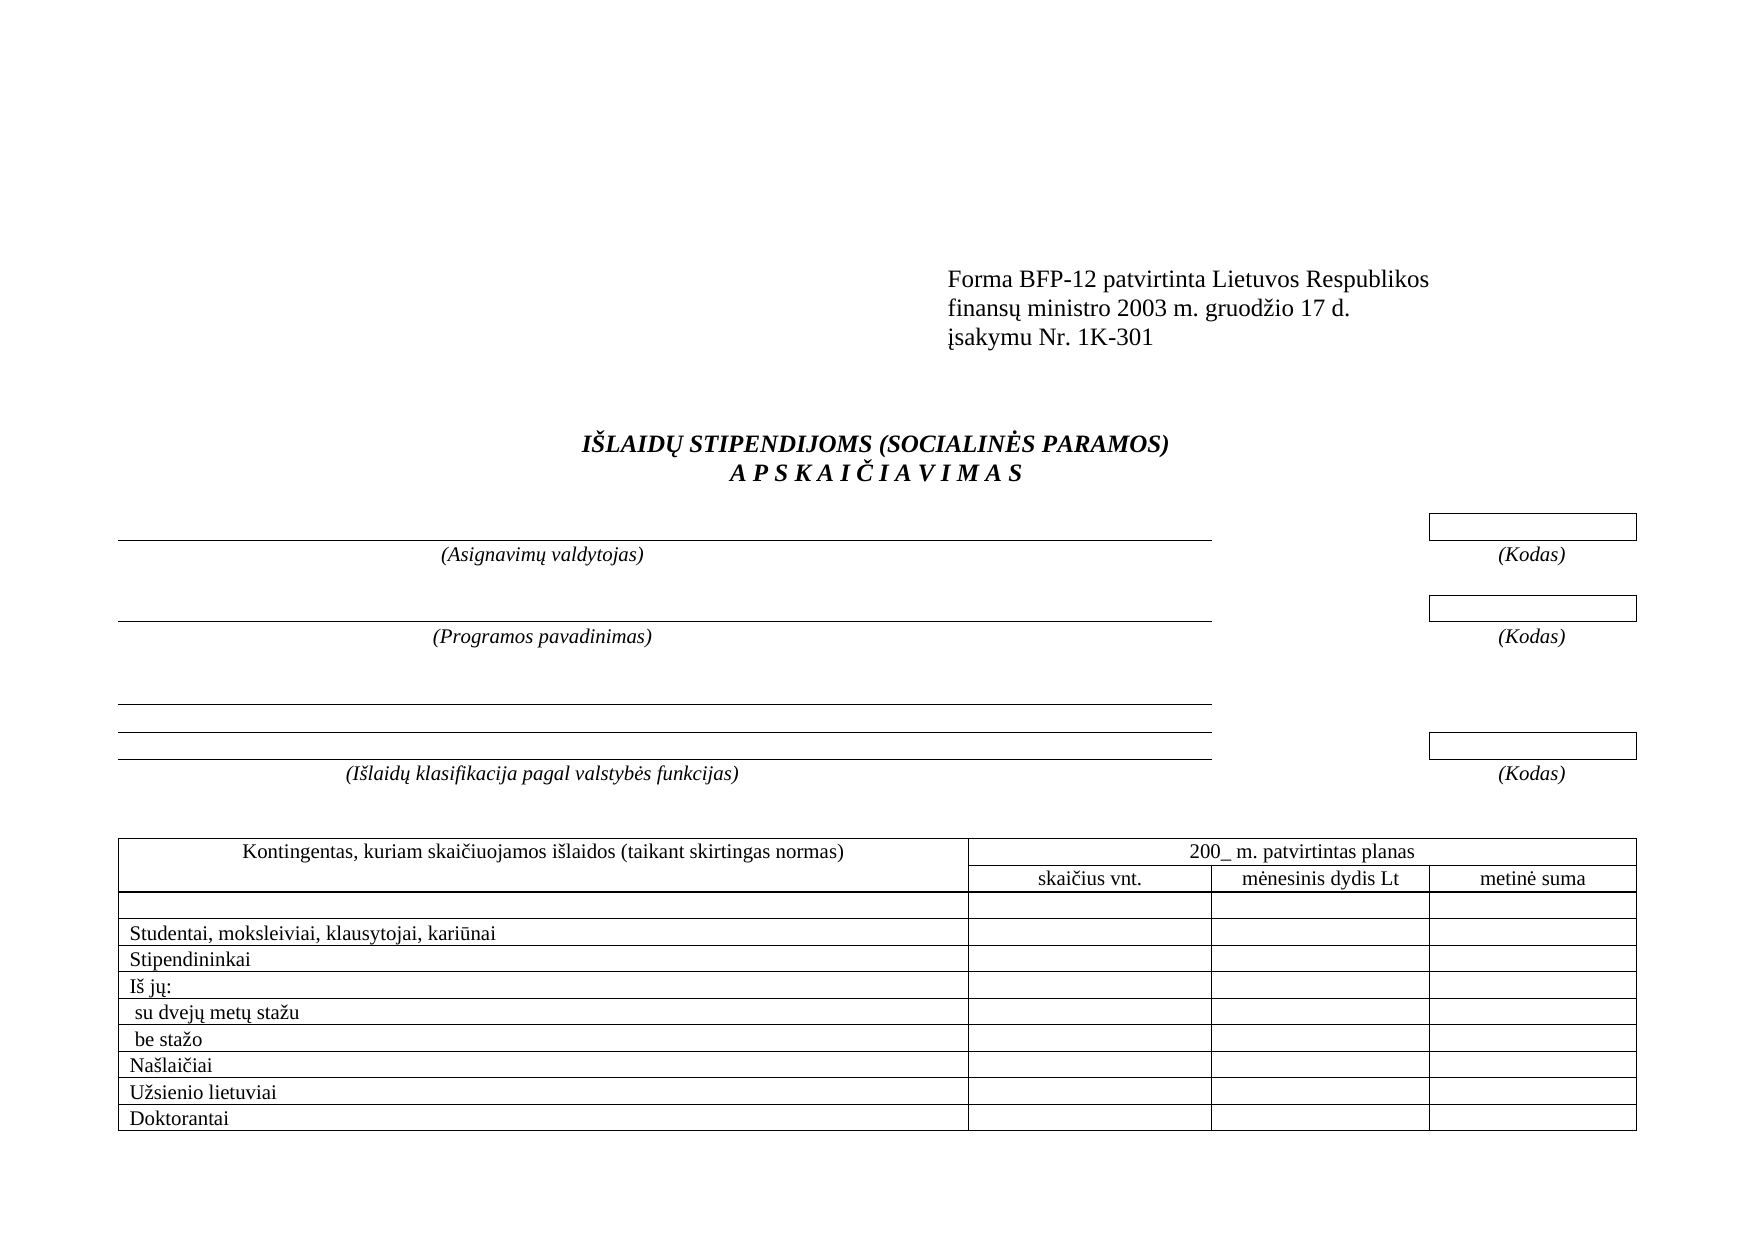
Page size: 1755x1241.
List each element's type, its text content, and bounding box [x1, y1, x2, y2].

table_cell [1430, 893, 1636, 918]
table_cell [118, 676, 1212, 704]
table_cell [968, 487, 1212, 513]
table_cell [1430, 733, 1636, 758]
table_cell [1212, 1078, 1429, 1104]
table_cell [1430, 1105, 1636, 1130]
table_cell [1212, 513, 1429, 540]
table_cell [118, 404, 968, 429]
table_cell [118, 705, 1212, 732]
table_cell metinė suma [1430, 866, 1636, 891]
table_cell [1430, 596, 1636, 621]
table_cell [1212, 893, 1429, 918]
table_cell [1212, 1105, 1429, 1130]
table_cell [1212, 487, 1429, 513]
table_cell [1430, 1025, 1636, 1051]
table_cell [1212, 404, 1429, 429]
table_cell [118, 733, 1212, 758]
table_cell Doktorantai [119, 1105, 968, 1130]
table_cell [118, 566, 1212, 594]
table_cell [968, 404, 1212, 429]
table_cell Iš jų: [119, 972, 968, 998]
table_cell [1430, 1052, 1636, 1077]
table_cell [1212, 1025, 1429, 1051]
table_cell [969, 1078, 1211, 1104]
table_cell [1212, 946, 1429, 971]
table_cell [1212, 732, 1429, 758]
table_cell Studentai, moksleiviai, klausytojai, kariūnai [119, 919, 968, 944]
table_cell [969, 972, 1211, 998]
table_cell [1430, 648, 1636, 676]
table_cell [968, 379, 1212, 404]
table_cell [969, 919, 1211, 944]
table_cell Užsienio lietuviai [119, 1078, 968, 1104]
table_cell [1212, 566, 1429, 594]
table_cell [968, 541, 1212, 566]
table_cell mėnesinis dydis Lt [1212, 866, 1429, 891]
table_cell [118, 513, 1212, 540]
table_cell (Kodas) [1430, 760, 1636, 785]
table_cell [1430, 566, 1636, 594]
table_cell skaičius vnt. [969, 866, 1211, 891]
table_cell [1430, 972, 1636, 998]
table_cell [969, 893, 1211, 918]
table_cell IŠLAIDŲ STIPENDIJOMS (SOCIALINĖS PARAMOS) APSKAIČIAVIMAS [118, 429, 1636, 487]
table_cell [1212, 919, 1429, 944]
table_cell [1430, 404, 1636, 429]
table_cell Stipendininkai [119, 946, 968, 971]
table_cell Našlaičiai [119, 1052, 968, 1077]
table_cell [1430, 487, 1636, 513]
table_cell [969, 946, 1211, 971]
table_cell (Asignavimų valdytojas) [118, 541, 968, 566]
table_cell [1212, 972, 1429, 998]
table_cell [968, 622, 1212, 648]
table_cell (Programos pavadinimas) [118, 622, 968, 648]
table_cell [1212, 379, 1429, 404]
table_cell [1430, 946, 1636, 971]
table_cell Kontingentas, kuriam skaičiuojamos išlaidos (taikant skirtingas normas) [119, 839, 968, 891]
table_cell [1430, 676, 1636, 704]
table_cell su dvejų metų stažu [119, 999, 968, 1024]
table_cell [969, 1052, 1211, 1077]
table_cell [1430, 1078, 1636, 1104]
table_cell [1430, 919, 1636, 944]
table_cell [969, 999, 1211, 1024]
table_cell [1430, 812, 1636, 838]
table_cell [1430, 704, 1636, 732]
table_cell [118, 487, 968, 513]
table_cell [1212, 676, 1429, 704]
table_cell [1430, 785, 1636, 812]
table_cell [1212, 648, 1429, 676]
table_cell (Kodas) [1430, 622, 1636, 648]
table_cell [1430, 999, 1636, 1024]
table_cell [1430, 379, 1636, 404]
table_cell [1212, 785, 1429, 812]
table_cell [119, 893, 968, 918]
table_cell [1212, 999, 1429, 1024]
table_cell [968, 760, 1212, 785]
table_cell [118, 785, 1212, 812]
table_cell [1212, 1052, 1429, 1077]
table_cell (Išlaidų klasifikacija pagal valstybės funkcijas) [118, 760, 968, 785]
table_cell [118, 648, 1212, 676]
table_cell [969, 1025, 1211, 1051]
table_cell [118, 812, 1212, 838]
table_cell (Kodas) [1430, 541, 1636, 566]
table_cell [969, 1105, 1211, 1130]
table_cell [1212, 704, 1429, 732]
table_cell [1430, 514, 1636, 540]
table_cell 200_ m. patvirtintas planas [969, 839, 1636, 865]
table_cell [118, 595, 1212, 621]
table_cell [1212, 621, 1429, 648]
table_header Forma BFP-12 patvirtinta Lietuvos Respublikos finansų ministro 2003 m. gruodžio 17 d. įsakymu Nr. 1K-301 [118, 264, 1636, 379]
table_cell [1212, 812, 1429, 838]
table_cell [1212, 540, 1429, 566]
table_cell [1212, 595, 1429, 621]
table_cell [118, 379, 968, 404]
table_cell be stažo [119, 1025, 968, 1051]
table_cell [1212, 759, 1429, 785]
